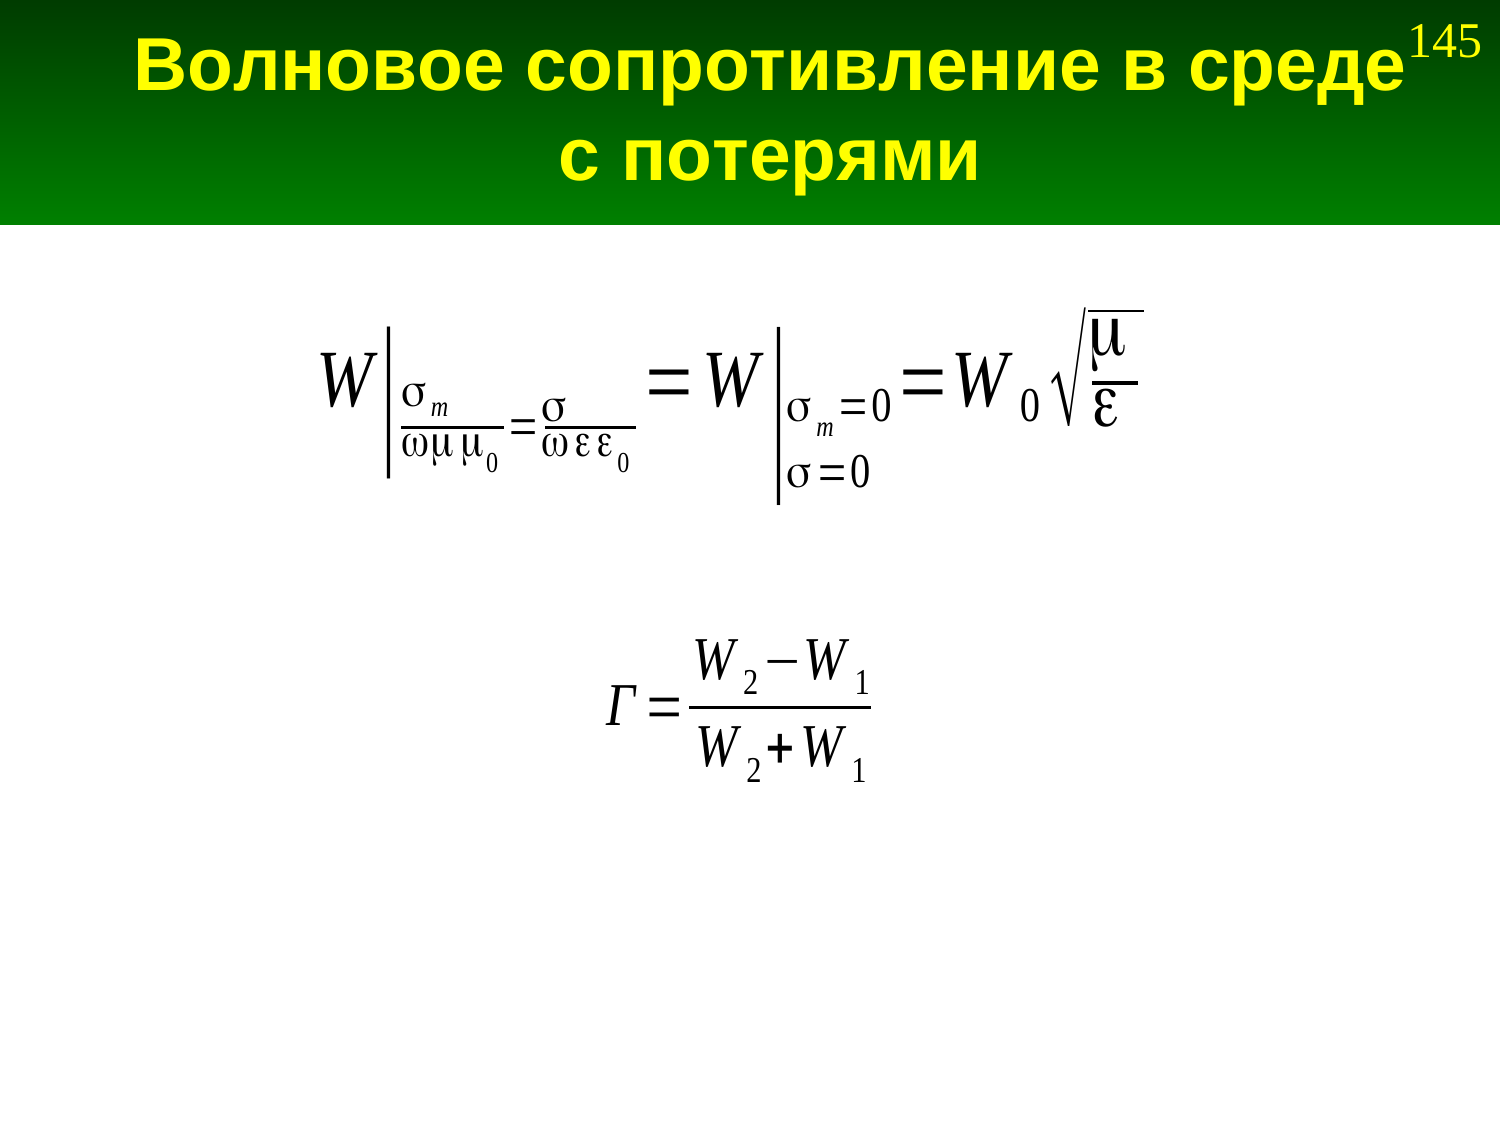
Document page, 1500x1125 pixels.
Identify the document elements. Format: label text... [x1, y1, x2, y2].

chart [295, 304, 1160, 508]
title Волновое сопротивление в среде с потерями [100, 7, 1441, 204]
chart [590, 625, 887, 791]
